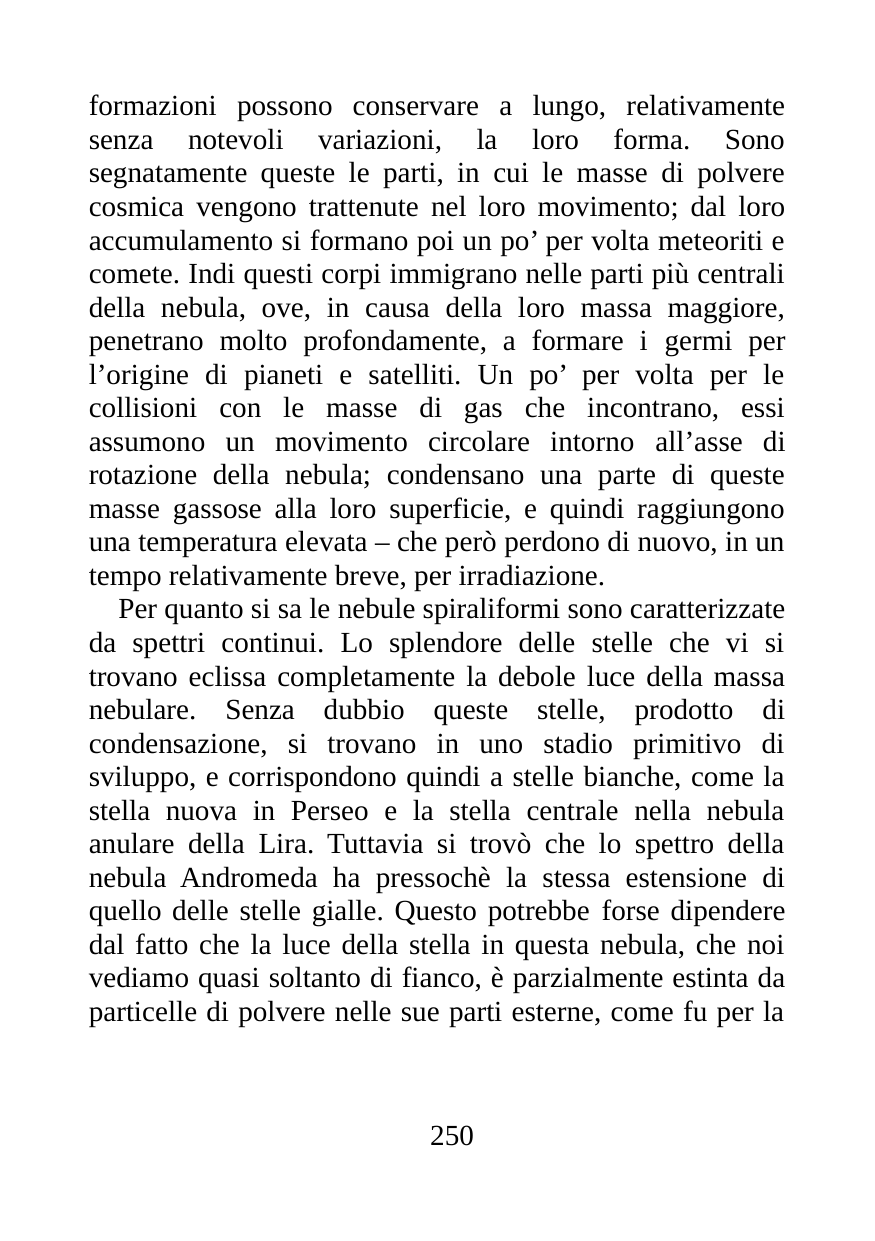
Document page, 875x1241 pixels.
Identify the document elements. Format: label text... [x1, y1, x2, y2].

text formazioni possono conservare a lungo, relativamente senza notevoli variazioni, la loro forma. Sono segnatamente queste le parti, in cui le masse di polvere cosmica vengono trattenute nel loro movimento; dal loro accumulamento si formano poi un po’ per volta meteoriti e comete. Indi questi corpi immigrano nelle parti più centrali della nebula, ove, in causa della loro massa maggiore, penetrano molto profondamente, a formare i germi per l’origine di pianeti e satelliti. Un po’ per volta per le collisioni con le masse di gas che incontrano, essi assumono un movimento circolare intorno all’asse di rotazione della nebula; condensano una parte di queste masse gassose alla loro superficie, e quindi raggiungono una temperatura elevata – che però perdono di nuovo, in un tempo relativamente breve, per irradiazione. [88, 88, 786, 592]
text Per quanto si sa le nebule spiraliformi sono caratterizzate da spettri continui. Lo splendore delle stelle che vi si trovano eclissa completamente la debole luce della massa nebulare. Senza dubbio queste stelle, prodotto di condensazione, si trovano in uno stadio primitivo di sviluppo, e corrispondono quindi a stelle bianche, come la stella nuova in Perseo e la stella centrale nella nebula anulare della Lira. Tuttavia si trovò che lo spettro della nebula Andromeda ha pressochè la stessa estensione di quello delle stelle gialle. Questo potrebbe forse dipendere dal fatto che la luce della stella in questa nebula, che noi vediamo quasi soltanto di fianco, è parzialmente estinta da particelle di polvere nelle sue parti esterne, come fu per la [88, 592, 786, 1028]
